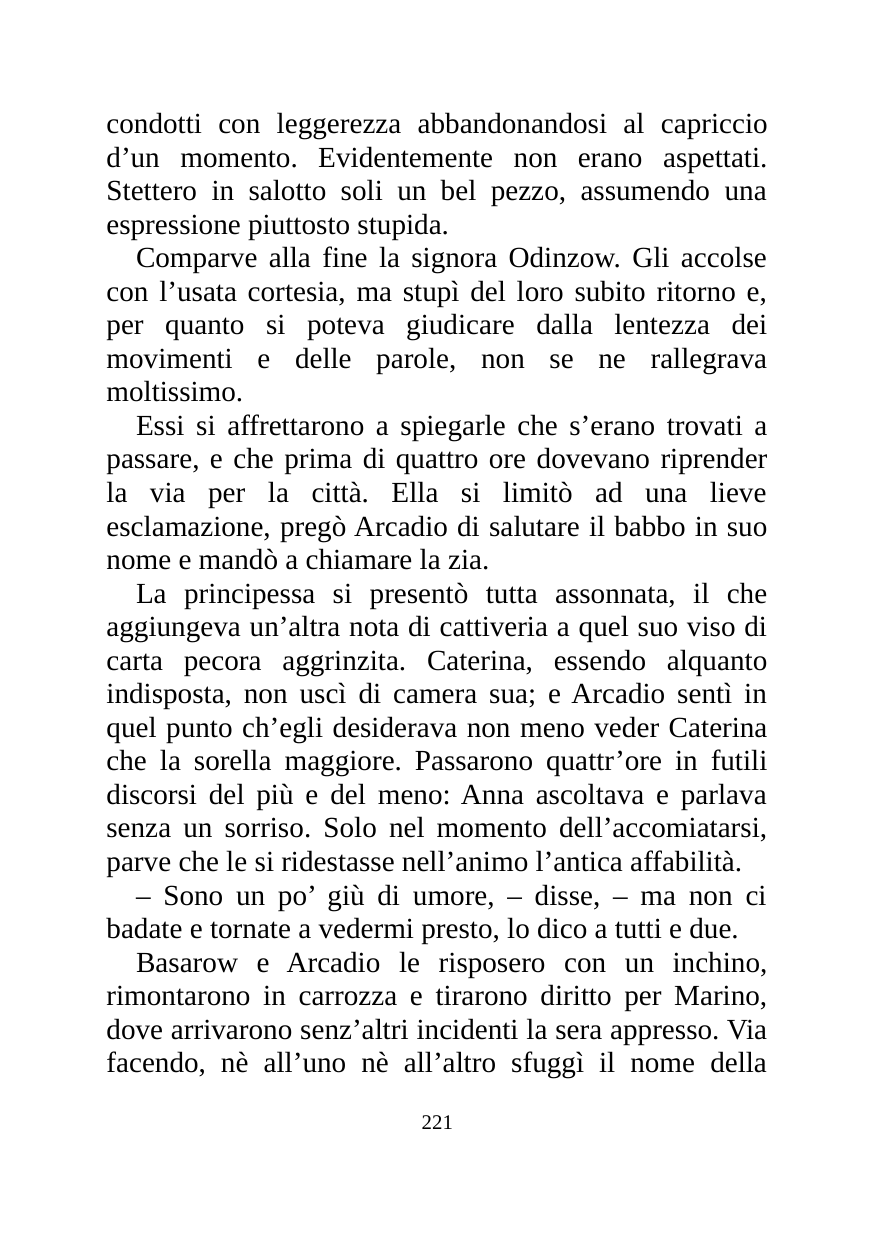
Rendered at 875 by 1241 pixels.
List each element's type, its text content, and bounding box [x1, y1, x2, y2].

text Basarow e Arcadio le risposero con un inchino, rimontarono in carrozza e tirarono diritto per Marino, dove arrivarono senz’altri incidenti la sera appresso. Via facendo, nè all’uno nè all’altro sfuggì il nome della [106, 945, 768, 1079]
text Essi si affrettarono a spiegarle che s’erano trovati a passare, e che prima di quattro ore dovevano riprender la via per la città. Ella si limitò ad una lieve esclamazione, pregò Arcadio di salutare il babbo in suo nome e mandò a chiamare la zia. [106, 408, 768, 576]
text – Sono un po’ giù di umore, – disse, – ma non ci badate e tornate a vedermi presto, lo dico a tutti e due. [106, 878, 768, 945]
text Comparve alla fine la signora Odinzow. Gli accolse con l’usata cortesia, ma stupì del loro subito ritorno e, per quanto si poteva giudicare dalla lentezza dei movimenti e delle parole, non se ne rallegrava moltissimo. [106, 240, 768, 408]
text condotti con leggerezza abbandonandosi al capriccio d’un momento. Evidentemente non erano aspettati. Stettero in salotto soli un bel pezzo, assumendo una espressione piuttosto stupida. [106, 106, 768, 240]
text La principessa si presentò tutta assonnata, il che aggiungeva un’altra nota di cattiveria a quel suo viso di carta pecora aggrinzita. Caterina, essendo alquanto indisposta, non uscì di camera sua; e Arcadio sentì in quel punto ch’egli desiderava non meno veder Caterina che la sorella maggiore. Passarono quattr’ore in futili discorsi del più e del meno: Anna ascoltava e parlava senza un sorriso. Solo nel momento dell’accomiatarsi, parve che le si ridestasse nell’animo l’antica affabilità. [106, 576, 768, 878]
